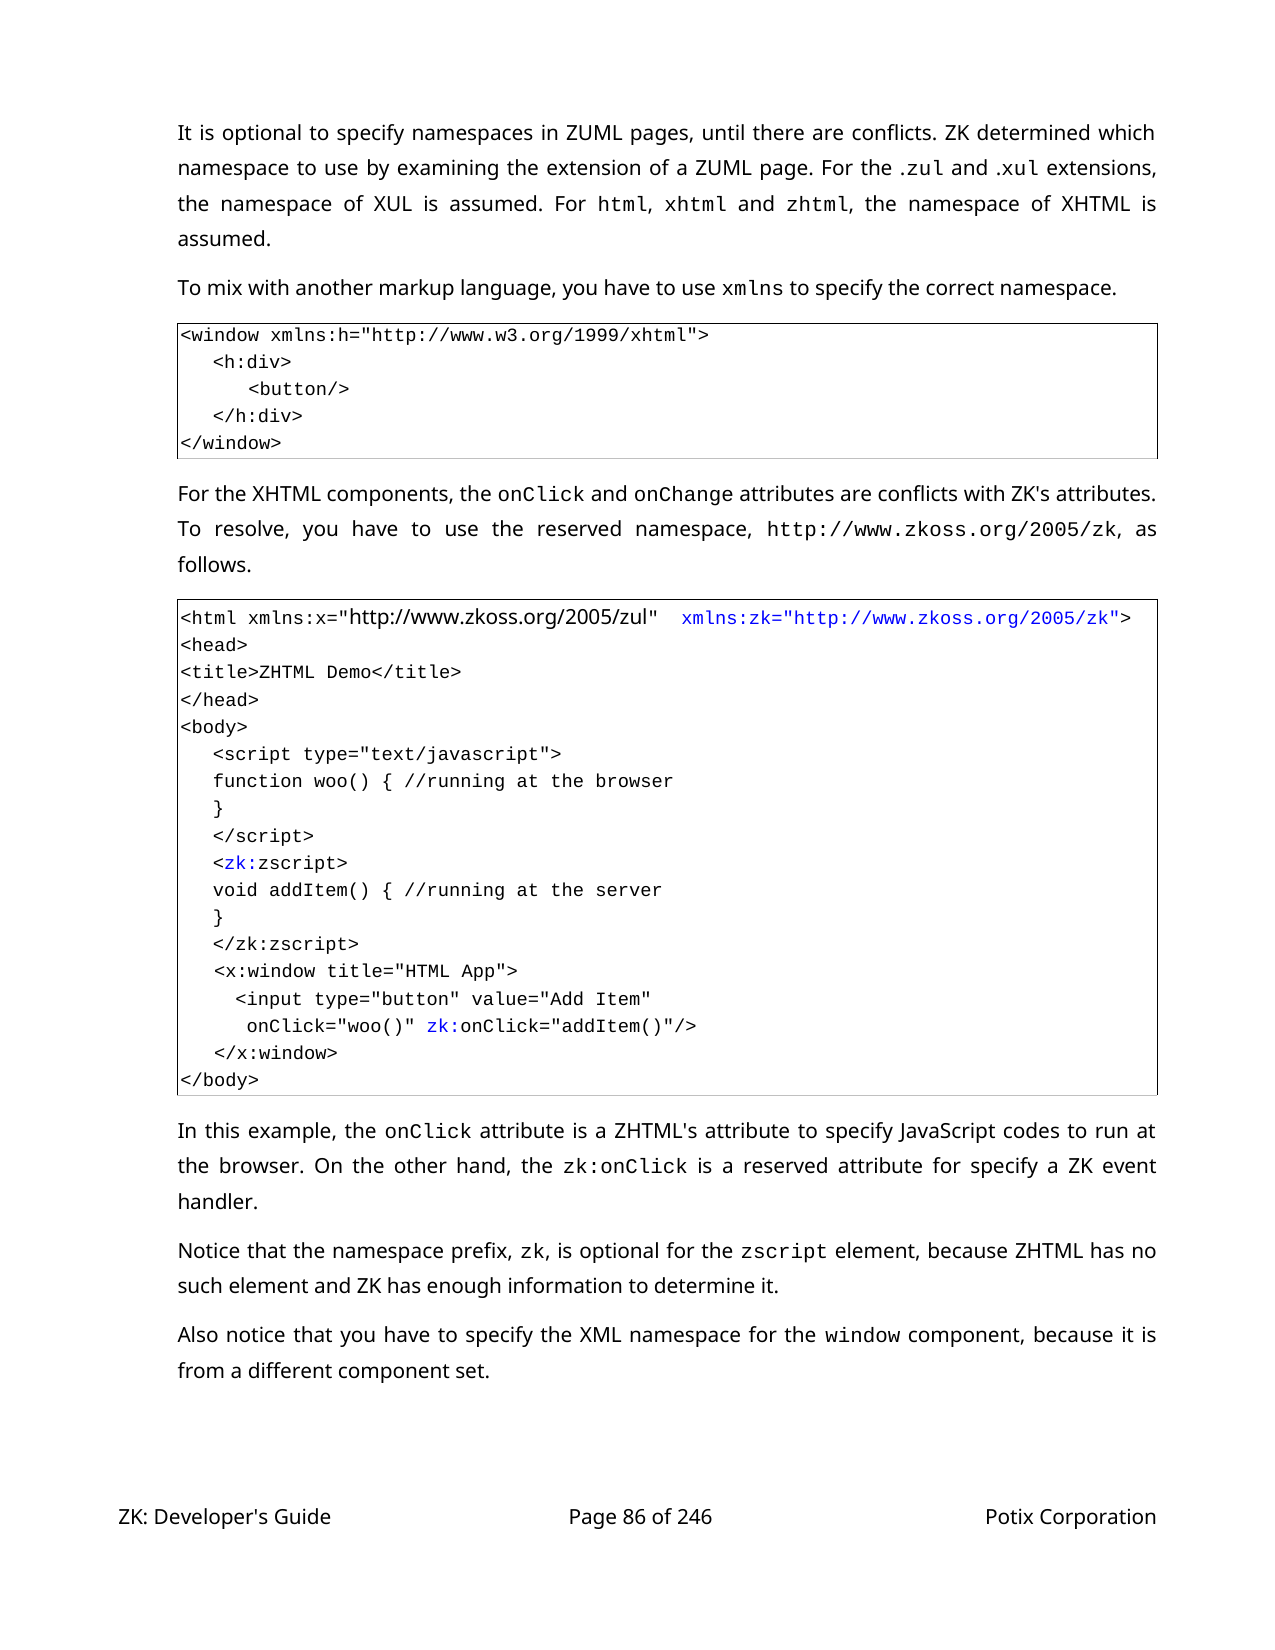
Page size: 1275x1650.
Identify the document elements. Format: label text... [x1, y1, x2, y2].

text In this example, the onClick attribute is a ZHTML's attribute to specify JavaScript codes to run at the browser. On the other hand, the zk:onClick is a reserved attribute for specify a ZK event handler. [177, 1116, 1157, 1215]
text <input type="button" value="Add Item" [178, 987, 1157, 1011]
text <body> [178, 715, 1157, 739]
text function woo() { //running at the browser [178, 769, 1157, 793]
text </h:div> [178, 404, 1157, 428]
text For the XHTML components, the onClick and onChange attributes are conflicts with ZK's attributes. To resolve, you have to use the reserved namespace, http://www.zkoss.org/2005/zk, as follows. [177, 479, 1157, 578]
text <script type="text/javascript"> [178, 742, 1157, 766]
text <html xmlns:x="http://www.zkoss.org/2005/zul" xmlns:zk="http://www.zkoss.org/2005/zk"> [178, 600, 1157, 630]
text </zk:zscript> [178, 932, 1157, 956]
text } [178, 796, 1157, 821]
text void addItem() { //running at the server [178, 878, 1157, 902]
text Also notice that you have to specify the XML namespace for the window component, because it is from a different component set. [177, 1320, 1157, 1384]
text </x:window> [178, 1041, 1157, 1065]
text To mix with another markup language, you have to use xmlns to specify the correct namespace. [177, 273, 1157, 302]
text <button/> [178, 377, 1157, 401]
text <x:window title="HTML App"> [178, 959, 1157, 984]
text onClick="woo()" zk:onClick="addItem()"/> [178, 1014, 1157, 1038]
text <zk:zscript> [178, 851, 1157, 875]
text <window xmlns:h="http://www.w3.org/1999/xhtml"> [178, 324, 1157, 347]
text <h:div> [178, 349, 1157, 374]
text Notice that the namespace prefix, zk, is optional for the zscript element, because ZHTML has no such element and ZK has enough information to determine it. [177, 1236, 1157, 1300]
text </script> [178, 823, 1157, 848]
text <head> [178, 633, 1157, 657]
text </body> [178, 1068, 1157, 1095]
text It is optional to specify namespaces in ZUML pages, until there are conflicts. ZK determined which namespace to use by examining the extension of a ZUML page. For the .zul and .xul extensions, the namespace of XUL is assumed. For html, xhtml and zhtml, the namespace of XHTML is assumed. [177, 118, 1157, 253]
text <title>ZHTML Demo</title> [178, 660, 1157, 684]
text } [178, 905, 1157, 929]
text </window> [178, 431, 1157, 458]
text </head> [178, 687, 1157, 712]
